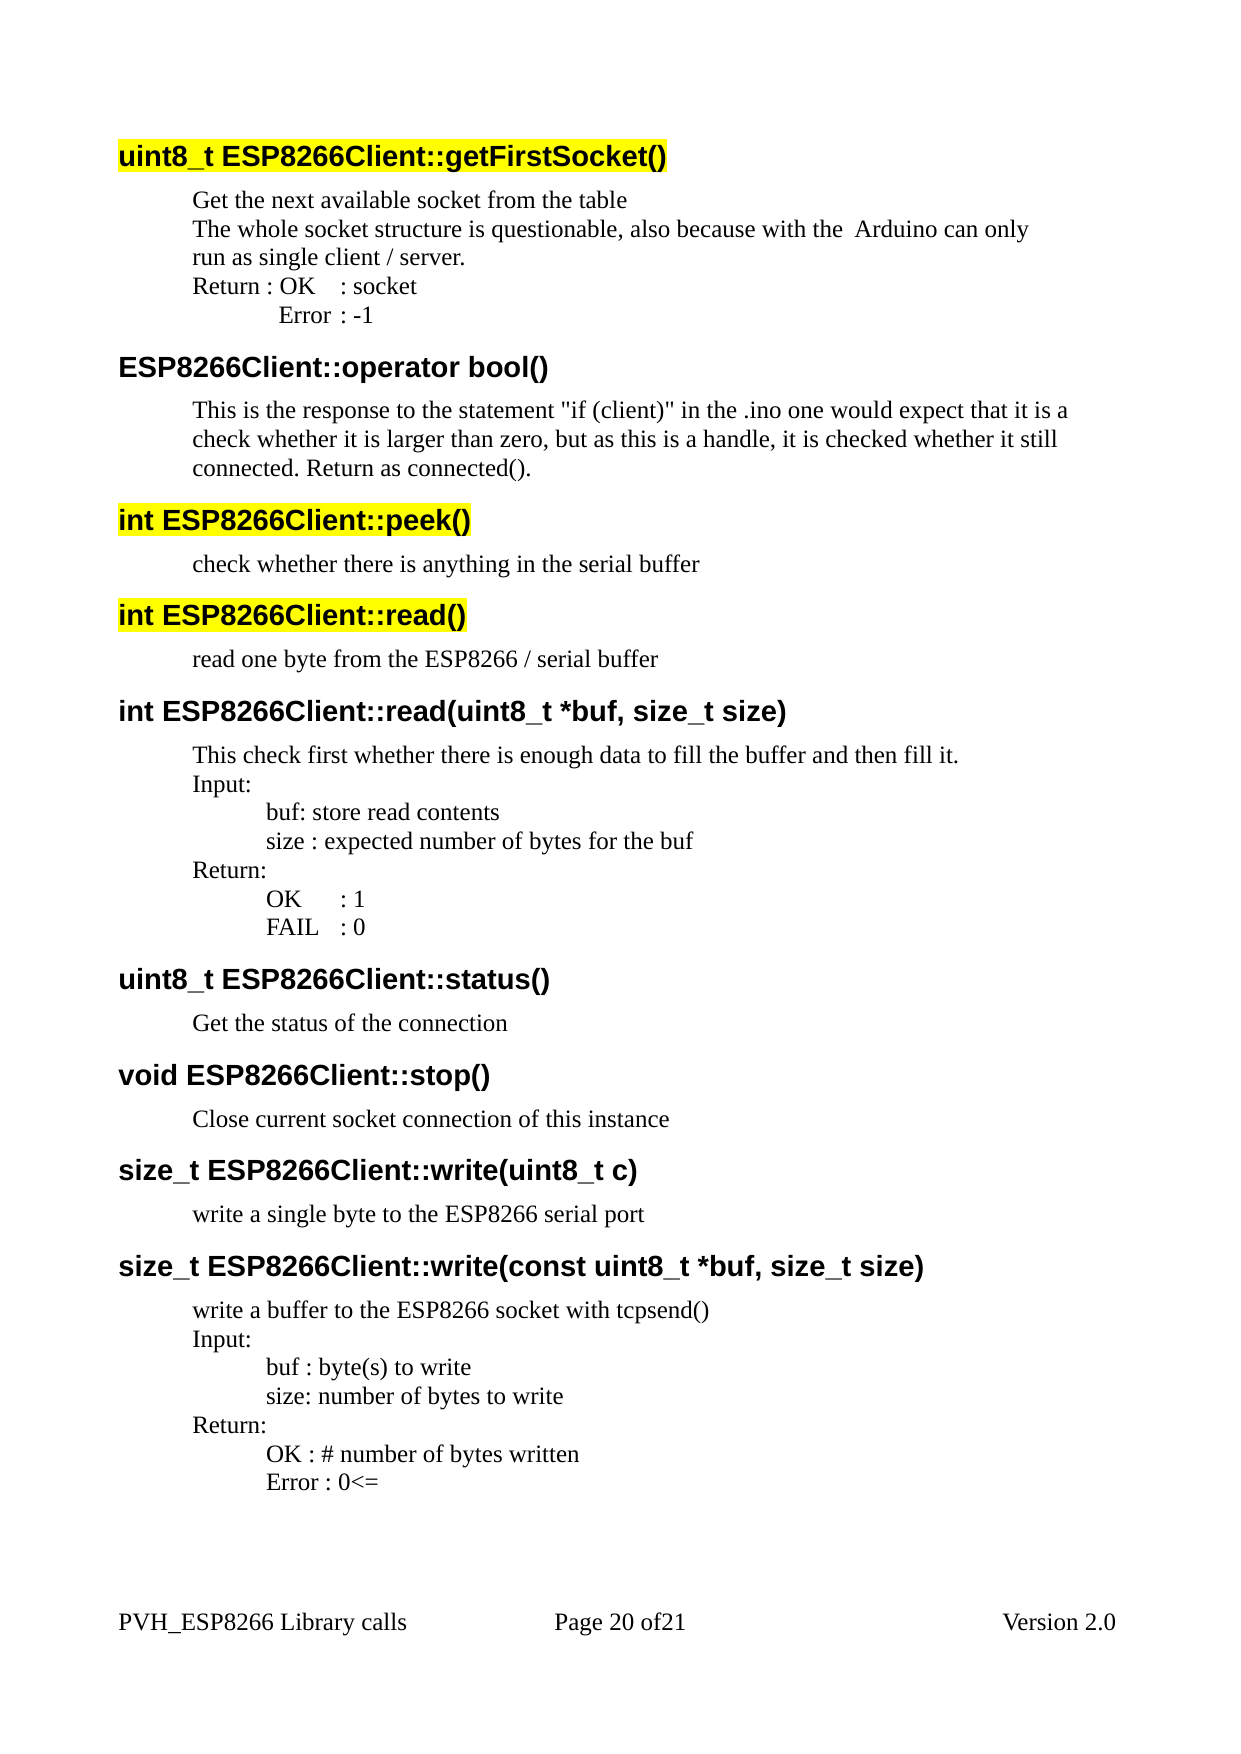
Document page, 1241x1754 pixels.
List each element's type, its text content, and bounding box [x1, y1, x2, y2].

text size: number of bytes to write [118, 1381, 1122, 1410]
subtitle void ESP8266Client::stop() [118, 1058, 1122, 1091]
text check whether there is anything in the serial buffer [118, 549, 1122, 577]
text write a single byte to the ESP8266 serial port [118, 1199, 1122, 1228]
text Close current socket connection of this instance [118, 1104, 1122, 1132]
subtitle uint8_t ESP8266Client::getFirstSocket() [118, 139, 1122, 172]
text FAIL : 0 [118, 912, 1122, 941]
text Error : 0<= [118, 1467, 1122, 1496]
subtitle size_t ESP8266Client::write(const uint8_t *buf, size_t size) [118, 1249, 1122, 1282]
subtitle size_t ESP8266Client::write(uint8_t c) [118, 1153, 1122, 1187]
text check whether it is larger than zero, but as this is a handle, it is checked whether it still connected. Return as connected(). [118, 424, 1122, 482]
text This check first whether there is enough data to fill the buffer and then fill it. [118, 740, 1122, 769]
text Return: [118, 1410, 1122, 1439]
text Get the status of the connection [118, 1008, 1122, 1037]
text Input: [118, 1324, 1122, 1352]
text Return: [118, 855, 1122, 884]
subtitle int ESP8266Client::read() [118, 598, 1122, 632]
text read one byte from the ESP8266 / serial buffer [118, 644, 1122, 673]
text Input: [118, 769, 1122, 797]
subtitle int ESP8266Client::read(uint8_t *buf, size_t size) [118, 694, 1122, 727]
text write a buffer to the ESP8266 socket with tcpsend() [118, 1295, 1122, 1324]
text OK : 1 [118, 884, 1122, 912]
text size : expected number of bytes for the buf [118, 826, 1122, 855]
text run as single client / server. [118, 242, 1122, 271]
text OK : # number of bytes written [118, 1439, 1122, 1467]
text This is the response to the statement "if (client)" in the .ino one would expect that it is a [118, 396, 1122, 424]
text The whole socket structure is questionable, also because with the Arduino can only [118, 214, 1122, 242]
subtitle int ESP8266Client::peek() [118, 503, 1122, 536]
subtitle uint8_t ESP8266Client::status() [118, 962, 1122, 996]
subtitle ESP8266Client::operator bool() [118, 349, 1122, 383]
text buf: store read contents [118, 797, 1122, 826]
text buf : byte(s) to write [118, 1352, 1122, 1381]
text Get the next available socket from the table [118, 185, 1122, 214]
text Return : OK : socket [118, 271, 1122, 300]
text Error : -1 [118, 300, 1122, 329]
